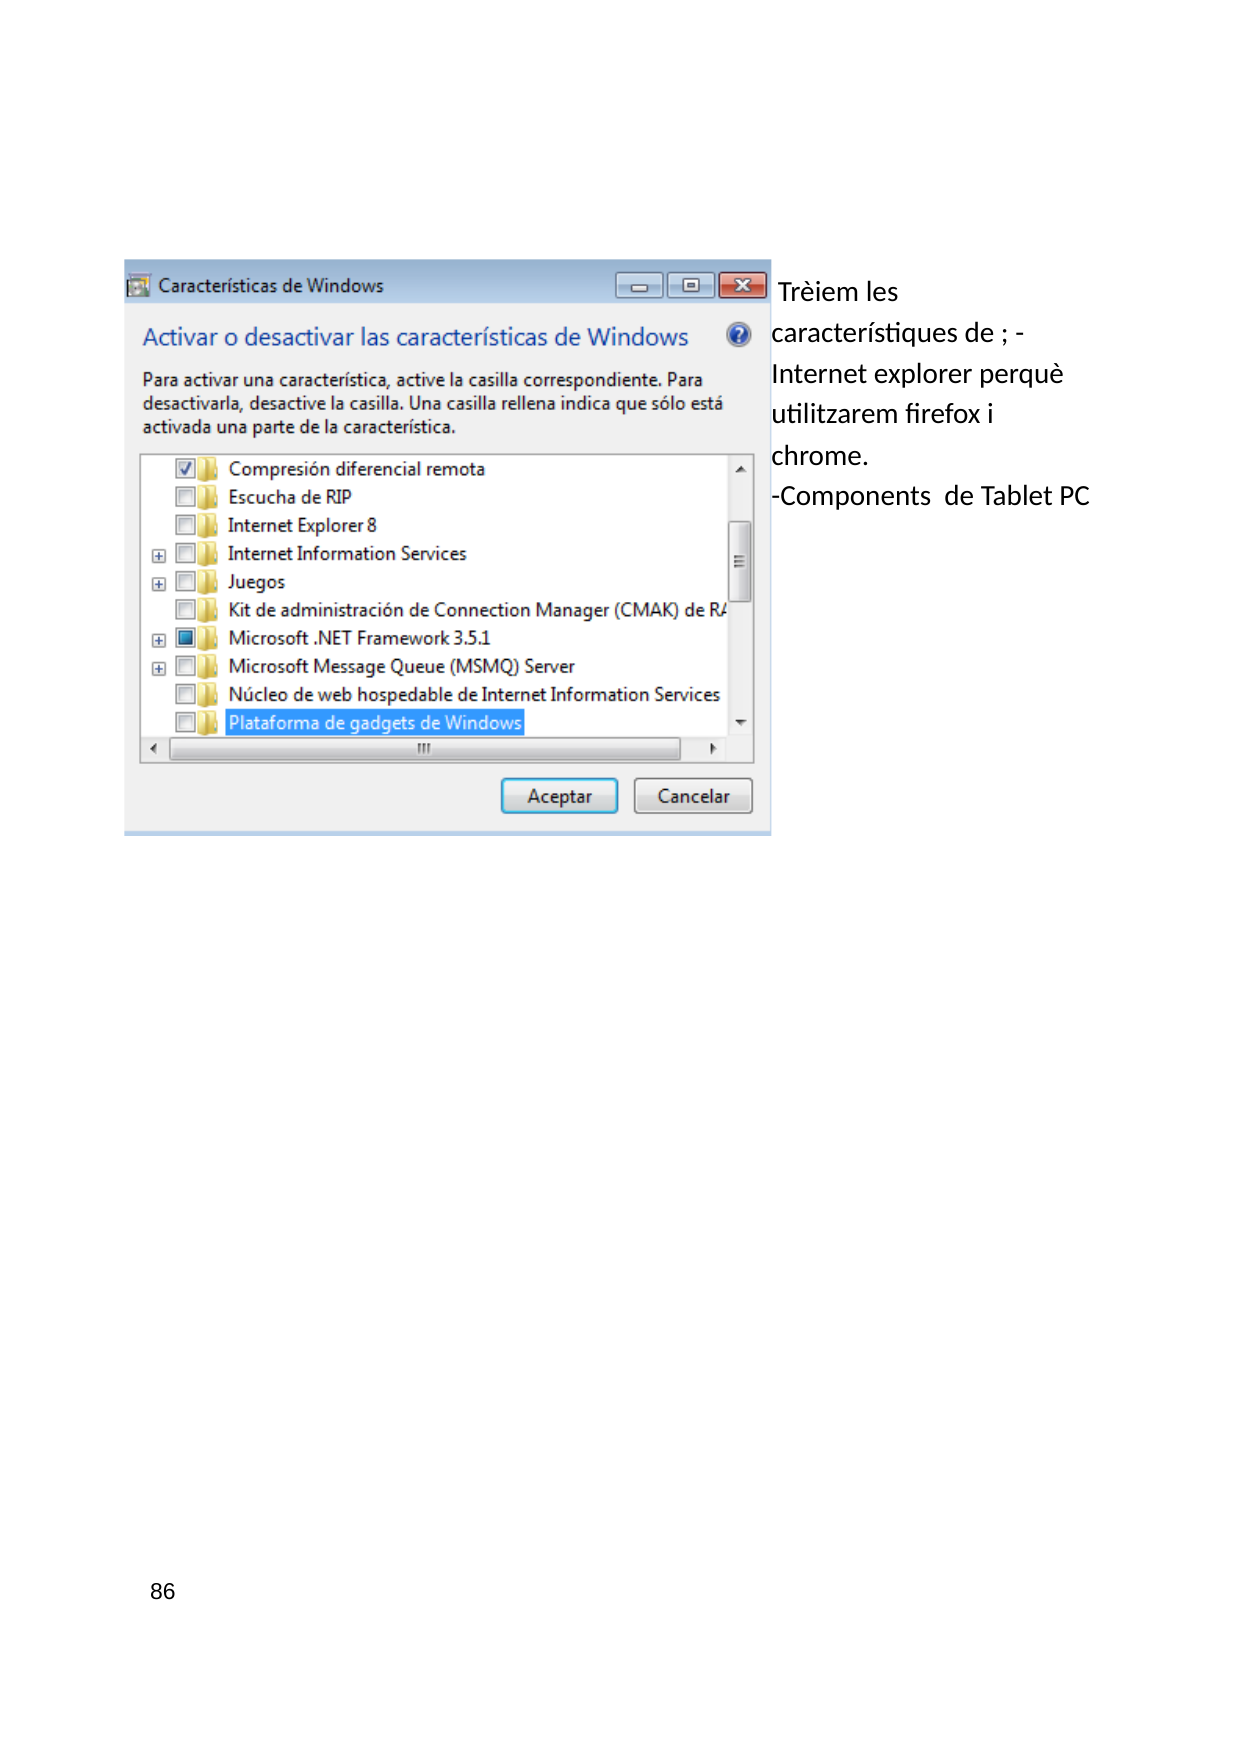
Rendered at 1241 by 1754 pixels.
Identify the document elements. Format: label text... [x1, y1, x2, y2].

picture [124, 258, 772, 836]
text -Components de Tablet PC [772, 477, 1090, 513]
text Trèiem les característiques de ; -Internet explorer perquè utilitzarem firefox i chrome. [772, 273, 1090, 472]
